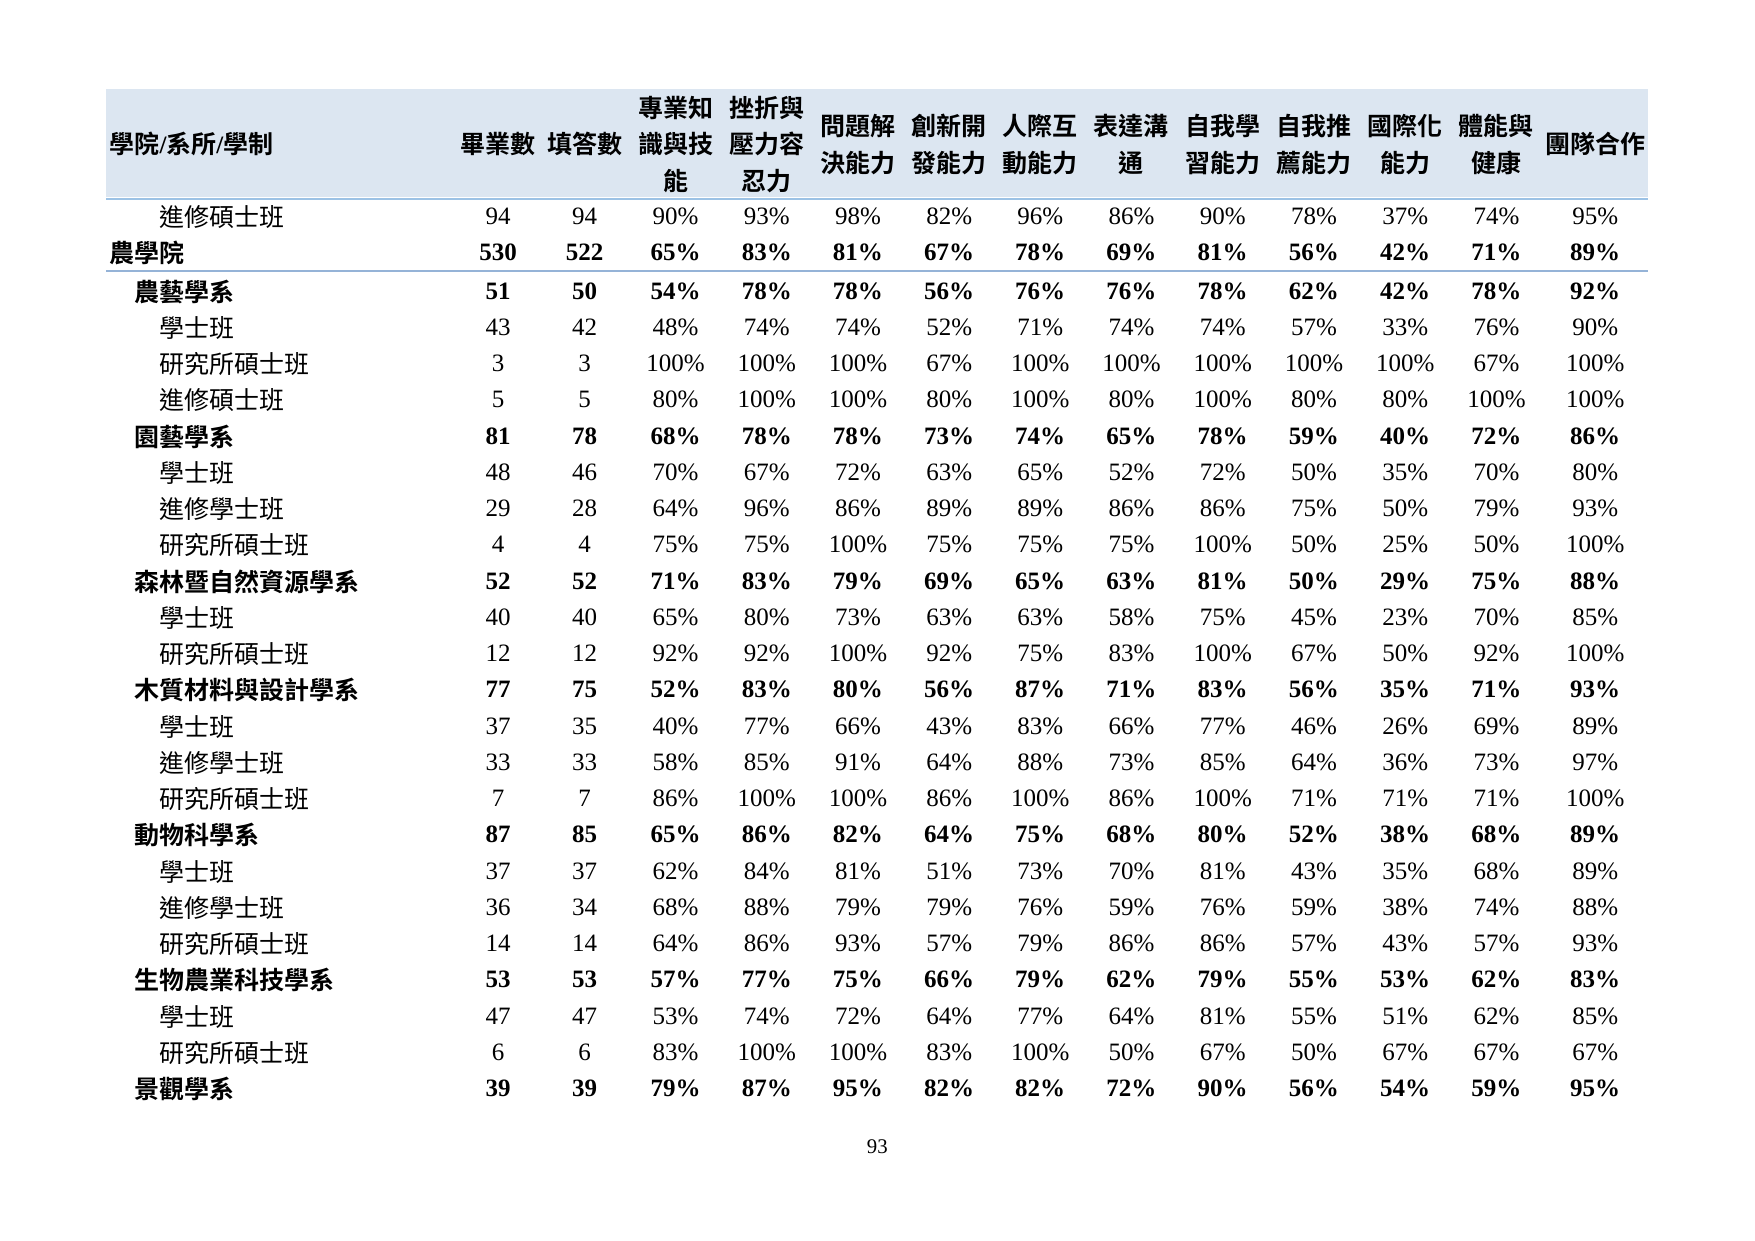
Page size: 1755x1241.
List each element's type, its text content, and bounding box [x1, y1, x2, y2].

table_cell 73% [812, 598, 903, 634]
table_cell 72% [812, 997, 903, 1033]
table_cell 6 [457, 1033, 539, 1069]
table_cell 52 [457, 562, 539, 598]
table_cell 71% [994, 308, 1086, 344]
table_cell 38% [1359, 816, 1451, 852]
table_cell 76% [1451, 308, 1542, 344]
table_cell 52% [903, 308, 994, 344]
table_cell 74% [994, 417, 1086, 453]
table_cell 33 [457, 743, 539, 779]
table_cell 55% [1268, 961, 1359, 997]
table_cell 72% [1177, 453, 1268, 489]
table_cell 90% [1177, 200, 1268, 234]
table_cell 65% [630, 598, 721, 634]
table_cell 33% [1359, 308, 1451, 344]
table_cell 79% [812, 888, 903, 924]
table_cell 進修碩士班 [106, 381, 457, 417]
table_cell 63% [903, 598, 994, 634]
table_cell 50% [1359, 635, 1451, 671]
table_cell 研究所碩士班 [106, 925, 457, 961]
table_cell 59% [1268, 417, 1359, 453]
table_cell 25% [1359, 526, 1451, 562]
table_cell 62% [630, 852, 721, 888]
table_cell 92% [630, 635, 721, 671]
table_cell 59% [1451, 1070, 1542, 1106]
table_cell 75% [903, 526, 994, 562]
table_header 填答數 [539, 89, 630, 197]
table_cell 43% [903, 707, 994, 743]
table_cell 80% [1086, 381, 1177, 417]
table_cell 67% [1451, 1033, 1542, 1069]
table_cell 48 [457, 453, 539, 489]
table_cell 65% [630, 816, 721, 852]
table_cell 88% [1542, 888, 1648, 924]
table_cell 86% [1086, 200, 1177, 234]
table_cell 67% [903, 234, 994, 270]
table_cell 100% [1177, 780, 1268, 816]
table_cell 71% [1451, 671, 1542, 707]
table_cell 研究所碩士班 [106, 1033, 457, 1069]
table_cell 43 [457, 308, 539, 344]
table_cell 74% [1451, 888, 1542, 924]
table_cell 26% [1359, 707, 1451, 743]
table_cell 78% [812, 417, 903, 453]
table_cell 78% [1177, 417, 1268, 453]
table_cell 100% [721, 1033, 812, 1069]
table_cell 74% [721, 308, 812, 344]
table_cell 100% [630, 345, 721, 381]
table_cell 83% [721, 234, 812, 270]
table_cell 100% [721, 381, 812, 417]
table_header 問題解決能力 [812, 89, 903, 197]
table_cell 81% [812, 852, 903, 888]
table_cell 100% [812, 526, 903, 562]
table_cell 67% [1177, 1033, 1268, 1069]
table_cell 74% [721, 997, 812, 1033]
table_cell 89% [1542, 234, 1648, 270]
table_cell 景觀學系 [106, 1070, 457, 1106]
table_cell 38% [1359, 888, 1451, 924]
table_cell 23% [1359, 598, 1451, 634]
table_cell 79% [1177, 961, 1268, 997]
table_cell 80% [630, 381, 721, 417]
table_cell 35% [1359, 671, 1451, 707]
table_cell 52% [1268, 816, 1359, 852]
table_cell 35% [1359, 453, 1451, 489]
table_cell 80% [1359, 381, 1451, 417]
table_cell 86% [721, 816, 812, 852]
table_cell 67% [1268, 635, 1359, 671]
table_cell 80% [1542, 453, 1648, 489]
table_cell 85 [539, 816, 630, 852]
table_cell 4 [539, 526, 630, 562]
table_cell 森林暨自然資源學系 [106, 562, 457, 598]
table_cell 80% [1177, 816, 1268, 852]
table_cell 動物科學系 [106, 816, 457, 852]
table_cell 79% [1451, 490, 1542, 526]
table_cell 63% [994, 598, 1086, 634]
table_cell 研究所碩士班 [106, 780, 457, 816]
table_cell 71% [1268, 780, 1359, 816]
table_cell 64% [1086, 997, 1177, 1033]
table_cell 71% [1086, 671, 1177, 707]
table_cell 73% [1451, 743, 1542, 779]
table_cell 學士班 [106, 308, 457, 344]
table_cell 100% [812, 780, 903, 816]
table_header 國際化能力 [1359, 89, 1451, 197]
table_cell 85% [721, 743, 812, 779]
table_cell 研究所碩士班 [106, 345, 457, 381]
table_cell 4 [457, 526, 539, 562]
table_cell 100% [994, 381, 1086, 417]
table_cell 72% [812, 453, 903, 489]
table_cell 37 [539, 852, 630, 888]
table_cell 68% [1086, 816, 1177, 852]
table_cell 67% [1451, 345, 1542, 381]
table_cell 90% [1542, 308, 1648, 344]
table_cell 12 [457, 635, 539, 671]
table_cell 70% [1086, 852, 1177, 888]
table_cell 53% [1359, 961, 1451, 997]
table_cell 86% [1086, 780, 1177, 816]
table_cell 57% [1268, 308, 1359, 344]
table_cell 學士班 [106, 707, 457, 743]
table_cell 36 [457, 888, 539, 924]
table_cell 3 [457, 345, 539, 381]
table_cell 76% [994, 888, 1086, 924]
table_cell 87% [721, 1070, 812, 1106]
table_cell 47 [457, 997, 539, 1033]
table_cell 75% [1268, 490, 1359, 526]
table_cell 530 [457, 234, 539, 270]
table_cell 83% [903, 1033, 994, 1069]
table_cell 67% [1359, 1033, 1451, 1069]
table_header 學院/系所/學制 [106, 89, 457, 197]
table_header 自我推薦能力 [1268, 89, 1359, 197]
table_cell 59% [1086, 888, 1177, 924]
table_cell 100% [994, 1033, 1086, 1069]
table_cell 73% [903, 417, 994, 453]
table_cell 69% [1086, 234, 1177, 270]
table_cell 46% [1268, 707, 1359, 743]
table_cell 100% [812, 635, 903, 671]
table_cell 39 [539, 1070, 630, 1106]
table_cell 34 [539, 888, 630, 924]
table_cell 82% [994, 1070, 1086, 1106]
table_cell 71% [630, 562, 721, 598]
table_cell 67% [1542, 1033, 1648, 1069]
table_cell 75% [721, 526, 812, 562]
table_cell 29 [457, 490, 539, 526]
table_cell 62% [1086, 961, 1177, 997]
table_cell 52 [539, 562, 630, 598]
table_cell 79% [994, 961, 1086, 997]
table_cell 71% [1359, 780, 1451, 816]
table_cell 85% [1542, 598, 1648, 634]
table_cell 90% [1177, 1070, 1268, 1106]
table_cell 75% [630, 526, 721, 562]
table_cell 86% [1086, 925, 1177, 961]
table_cell 67% [903, 345, 994, 381]
table_cell 64% [1268, 743, 1359, 779]
table_cell 進修學士班 [106, 743, 457, 779]
table_cell 69% [903, 562, 994, 598]
table_cell 89% [1542, 707, 1648, 743]
table_cell 68% [630, 417, 721, 453]
table_cell 78% [721, 417, 812, 453]
table_cell 42% [1359, 234, 1451, 270]
table_cell 52% [630, 671, 721, 707]
table_cell 45% [1268, 598, 1359, 634]
table_cell 57% [1268, 925, 1359, 961]
table_cell 28 [539, 490, 630, 526]
table_cell 29% [1359, 562, 1451, 598]
table_cell 46 [539, 453, 630, 489]
table_cell 92% [721, 635, 812, 671]
table_cell 學士班 [106, 453, 457, 489]
table_cell 農藝學系 [106, 272, 457, 308]
table_cell 83% [721, 671, 812, 707]
table_cell 3 [539, 345, 630, 381]
table_cell 95% [812, 1070, 903, 1106]
table_cell 33 [539, 743, 630, 779]
table_cell 81 [457, 417, 539, 453]
table_cell 50% [1268, 562, 1359, 598]
table_cell 進修碩士班 [106, 200, 457, 234]
table_cell 64% [630, 490, 721, 526]
table_cell 85% [1177, 743, 1268, 779]
table_cell 80% [812, 671, 903, 707]
table_header 專業知識與技能 [630, 89, 721, 197]
table_cell 522 [539, 234, 630, 270]
table_cell 82% [903, 200, 994, 234]
table_cell 35% [1359, 852, 1451, 888]
table_header 人際互動能力 [994, 89, 1086, 197]
table_cell 51 [457, 272, 539, 308]
table_cell 37 [457, 852, 539, 888]
table_cell 65% [994, 453, 1086, 489]
table_cell 58% [630, 743, 721, 779]
table_cell 65% [994, 562, 1086, 598]
table_cell 47 [539, 997, 630, 1033]
table_cell 75% [994, 635, 1086, 671]
table_cell 81% [812, 234, 903, 270]
table_cell 96% [721, 490, 812, 526]
table_cell 80% [721, 598, 812, 634]
table_cell 58% [1086, 598, 1177, 634]
table_cell 學士班 [106, 997, 457, 1033]
table_cell 64% [903, 816, 994, 852]
table_cell 88% [1542, 562, 1648, 598]
table_cell 70% [630, 453, 721, 489]
table_cell 93% [812, 925, 903, 961]
table_cell 88% [721, 888, 812, 924]
table_cell 84% [721, 852, 812, 888]
table_cell 56% [1268, 671, 1359, 707]
table_cell 42 [539, 308, 630, 344]
table_cell 100% [1542, 526, 1648, 562]
table_cell 研究所碩士班 [106, 635, 457, 671]
table_cell 62% [1451, 997, 1542, 1033]
table_cell 74% [812, 308, 903, 344]
table_cell 82% [812, 816, 903, 852]
table_cell 100% [1542, 381, 1648, 417]
table_cell 86% [812, 490, 903, 526]
table_cell 75% [994, 816, 1086, 852]
table_cell 77% [1177, 707, 1268, 743]
table_cell 36% [1359, 743, 1451, 779]
table_cell 93% [1542, 925, 1648, 961]
table_cell 100% [1177, 635, 1268, 671]
table_cell 92% [903, 635, 994, 671]
table_cell 100% [812, 345, 903, 381]
table_cell 86% [903, 780, 994, 816]
table_cell 68% [630, 888, 721, 924]
table_header 畢業數 [457, 89, 539, 197]
table_cell 65% [630, 234, 721, 270]
table_cell 70% [1451, 453, 1542, 489]
table_cell 89% [1542, 852, 1648, 888]
table_cell 78% [721, 272, 812, 308]
table_cell 100% [994, 345, 1086, 381]
table_cell 63% [903, 453, 994, 489]
table_cell 74% [1451, 200, 1542, 234]
table_cell 75% [1086, 526, 1177, 562]
table_cell 83% [1542, 961, 1648, 997]
table_cell 100% [1451, 381, 1542, 417]
table_cell 木質材料與設計學系 [106, 671, 457, 707]
table_cell 52% [1086, 453, 1177, 489]
table_cell 81% [1177, 562, 1268, 598]
table_cell 67% [721, 453, 812, 489]
table_cell 89% [994, 490, 1086, 526]
table_cell 48% [630, 308, 721, 344]
table_cell 87% [994, 671, 1086, 707]
table_cell 86% [1177, 925, 1268, 961]
table_cell 53 [457, 961, 539, 997]
table_cell 75 [539, 671, 630, 707]
table_cell 73% [994, 852, 1086, 888]
table_cell 50% [1268, 453, 1359, 489]
table_cell 93% [1542, 671, 1648, 707]
table_cell 72% [1086, 1070, 1177, 1106]
table_cell 100% [1359, 345, 1451, 381]
table_cell 進修學士班 [106, 888, 457, 924]
table_cell 76% [994, 272, 1086, 308]
table_cell 68% [1451, 816, 1542, 852]
table_cell 100% [1542, 780, 1648, 816]
table_cell 81% [1177, 852, 1268, 888]
table_cell 43% [1359, 925, 1451, 961]
table_cell 65% [1086, 417, 1177, 453]
table_cell 79% [903, 888, 994, 924]
table_cell 70% [1451, 598, 1542, 634]
table_cell 83% [630, 1033, 721, 1069]
table_cell 學士班 [106, 598, 457, 634]
table_cell 97% [1542, 743, 1648, 779]
table_cell 35 [539, 707, 630, 743]
table_cell 14 [457, 925, 539, 961]
table_cell 7 [457, 780, 539, 816]
table_cell 54% [630, 272, 721, 308]
table_cell 100% [721, 345, 812, 381]
table_cell 89% [903, 490, 994, 526]
table_cell 81% [1177, 234, 1268, 270]
table_cell 83% [1086, 635, 1177, 671]
table_cell 92% [1451, 635, 1542, 671]
table_cell 72% [1451, 417, 1542, 453]
table_cell 51% [903, 852, 994, 888]
table_cell 56% [903, 272, 994, 308]
table_cell 100% [1268, 345, 1359, 381]
table_cell 50% [1268, 1033, 1359, 1069]
table_cell 86% [1086, 490, 1177, 526]
table_cell 83% [994, 707, 1086, 743]
table_cell 100% [812, 1033, 903, 1069]
table_cell 59% [1268, 888, 1359, 924]
table_cell 86% [630, 780, 721, 816]
table_cell 77% [721, 961, 812, 997]
table_cell 77% [994, 997, 1086, 1033]
table_cell 5 [539, 381, 630, 417]
table_cell 74% [1177, 308, 1268, 344]
table_cell 農學院 [106, 234, 457, 270]
table_cell 75% [1177, 598, 1268, 634]
table_cell 6 [539, 1033, 630, 1069]
table_header 創新開發能力 [903, 89, 994, 197]
table_cell 76% [1177, 888, 1268, 924]
table_cell 學士班 [106, 852, 457, 888]
table_cell 96% [994, 200, 1086, 234]
table_header 團隊合作 [1542, 89, 1648, 197]
table_cell 62% [1451, 961, 1542, 997]
table_cell 75% [812, 961, 903, 997]
table_cell 86% [1177, 490, 1268, 526]
table_header 表達溝通 [1086, 89, 1177, 197]
table_cell 50% [1451, 526, 1542, 562]
table_cell 92% [1542, 272, 1648, 308]
table_cell 53 [539, 961, 630, 997]
table_cell 78% [812, 272, 903, 308]
table_cell 90% [630, 200, 721, 234]
table_cell 42% [1359, 272, 1451, 308]
table_cell 93% [1542, 490, 1648, 526]
table_cell 78% [1177, 272, 1268, 308]
table_cell 100% [1542, 635, 1648, 671]
table_header 挫折與壓力容忍力 [721, 89, 812, 197]
table_cell 57% [630, 961, 721, 997]
table_cell 94 [457, 200, 539, 234]
table_cell 14 [539, 925, 630, 961]
table_cell 66% [903, 961, 994, 997]
table_cell 81% [1177, 997, 1268, 1033]
table_cell 71% [1451, 780, 1542, 816]
table_cell 94 [539, 200, 630, 234]
table_cell 100% [1177, 345, 1268, 381]
table_cell 64% [903, 743, 994, 779]
table_cell 75% [994, 526, 1086, 562]
table_cell 95% [1542, 200, 1648, 234]
table_cell 69% [1451, 707, 1542, 743]
table_cell 82% [903, 1070, 994, 1106]
table_cell 生物農業科技學系 [106, 961, 457, 997]
table_cell 83% [1177, 671, 1268, 707]
table_cell 88% [994, 743, 1086, 779]
table_cell 園藝學系 [106, 417, 457, 453]
table_cell 50% [1086, 1033, 1177, 1069]
table_cell 40 [539, 598, 630, 634]
table_cell 62% [1268, 272, 1359, 308]
table_cell 86% [1542, 417, 1648, 453]
table_cell 50% [1359, 490, 1451, 526]
table_cell 80% [1268, 381, 1359, 417]
table_cell 56% [1268, 234, 1359, 270]
table_cell 43% [1268, 852, 1359, 888]
table_cell 37% [1359, 200, 1451, 234]
table_cell 40 [457, 598, 539, 634]
table_cell 63% [1086, 562, 1177, 598]
table_cell 85% [1542, 997, 1648, 1033]
table_cell 66% [812, 707, 903, 743]
table_cell 53% [630, 997, 721, 1033]
table_cell 98% [812, 200, 903, 234]
table_cell 100% [812, 381, 903, 417]
table_cell 7 [539, 780, 630, 816]
table_cell 51% [1359, 997, 1451, 1033]
table_cell 56% [1268, 1070, 1359, 1106]
table_cell 78% [1451, 272, 1542, 308]
table_cell 74% [1086, 308, 1177, 344]
table_cell 100% [1086, 345, 1177, 381]
table_cell 100% [1542, 345, 1648, 381]
table_cell 50 [539, 272, 630, 308]
table_cell 75% [1451, 562, 1542, 598]
table_cell 78% [1268, 200, 1359, 234]
table_header 自我學習能力 [1177, 89, 1268, 197]
table_cell 37 [457, 707, 539, 743]
table_cell 76% [1086, 272, 1177, 308]
table_cell 66% [1086, 707, 1177, 743]
table_cell 研究所碩士班 [106, 526, 457, 562]
table_cell 100% [994, 780, 1086, 816]
table_cell 64% [903, 997, 994, 1033]
table_cell 40% [1359, 417, 1451, 453]
table_cell 78 [539, 417, 630, 453]
table_cell 57% [1451, 925, 1542, 961]
table_cell 100% [1177, 526, 1268, 562]
table_cell 64% [630, 925, 721, 961]
table_cell 55% [1268, 997, 1359, 1033]
table_cell 5 [457, 381, 539, 417]
table_cell 71% [1451, 234, 1542, 270]
table_cell 56% [903, 671, 994, 707]
table_cell 95% [1542, 1070, 1648, 1106]
table_cell 12 [539, 635, 630, 671]
table_cell 54% [1359, 1070, 1451, 1106]
table_cell 39 [457, 1070, 539, 1106]
table_cell 91% [812, 743, 903, 779]
table_header 體能與健康 [1451, 89, 1542, 197]
table_cell 89% [1542, 816, 1648, 852]
table_cell 50% [1268, 526, 1359, 562]
table_cell 77% [721, 707, 812, 743]
table_cell 79% [630, 1070, 721, 1106]
table_cell 83% [721, 562, 812, 598]
table_cell 68% [1451, 852, 1542, 888]
table_cell 100% [1177, 381, 1268, 417]
table_cell 93% [721, 200, 812, 234]
table_cell 77 [457, 671, 539, 707]
table_cell 80% [903, 381, 994, 417]
table_cell 86% [721, 925, 812, 961]
table_cell 進修學士班 [106, 490, 457, 526]
table_cell 40% [630, 707, 721, 743]
table_cell 87 [457, 816, 539, 852]
table_cell 78% [994, 234, 1086, 270]
table_cell 79% [812, 562, 903, 598]
table_cell 79% [994, 925, 1086, 961]
table_cell 73% [1086, 743, 1177, 779]
table_cell 100% [721, 780, 812, 816]
table_cell 57% [903, 925, 994, 961]
